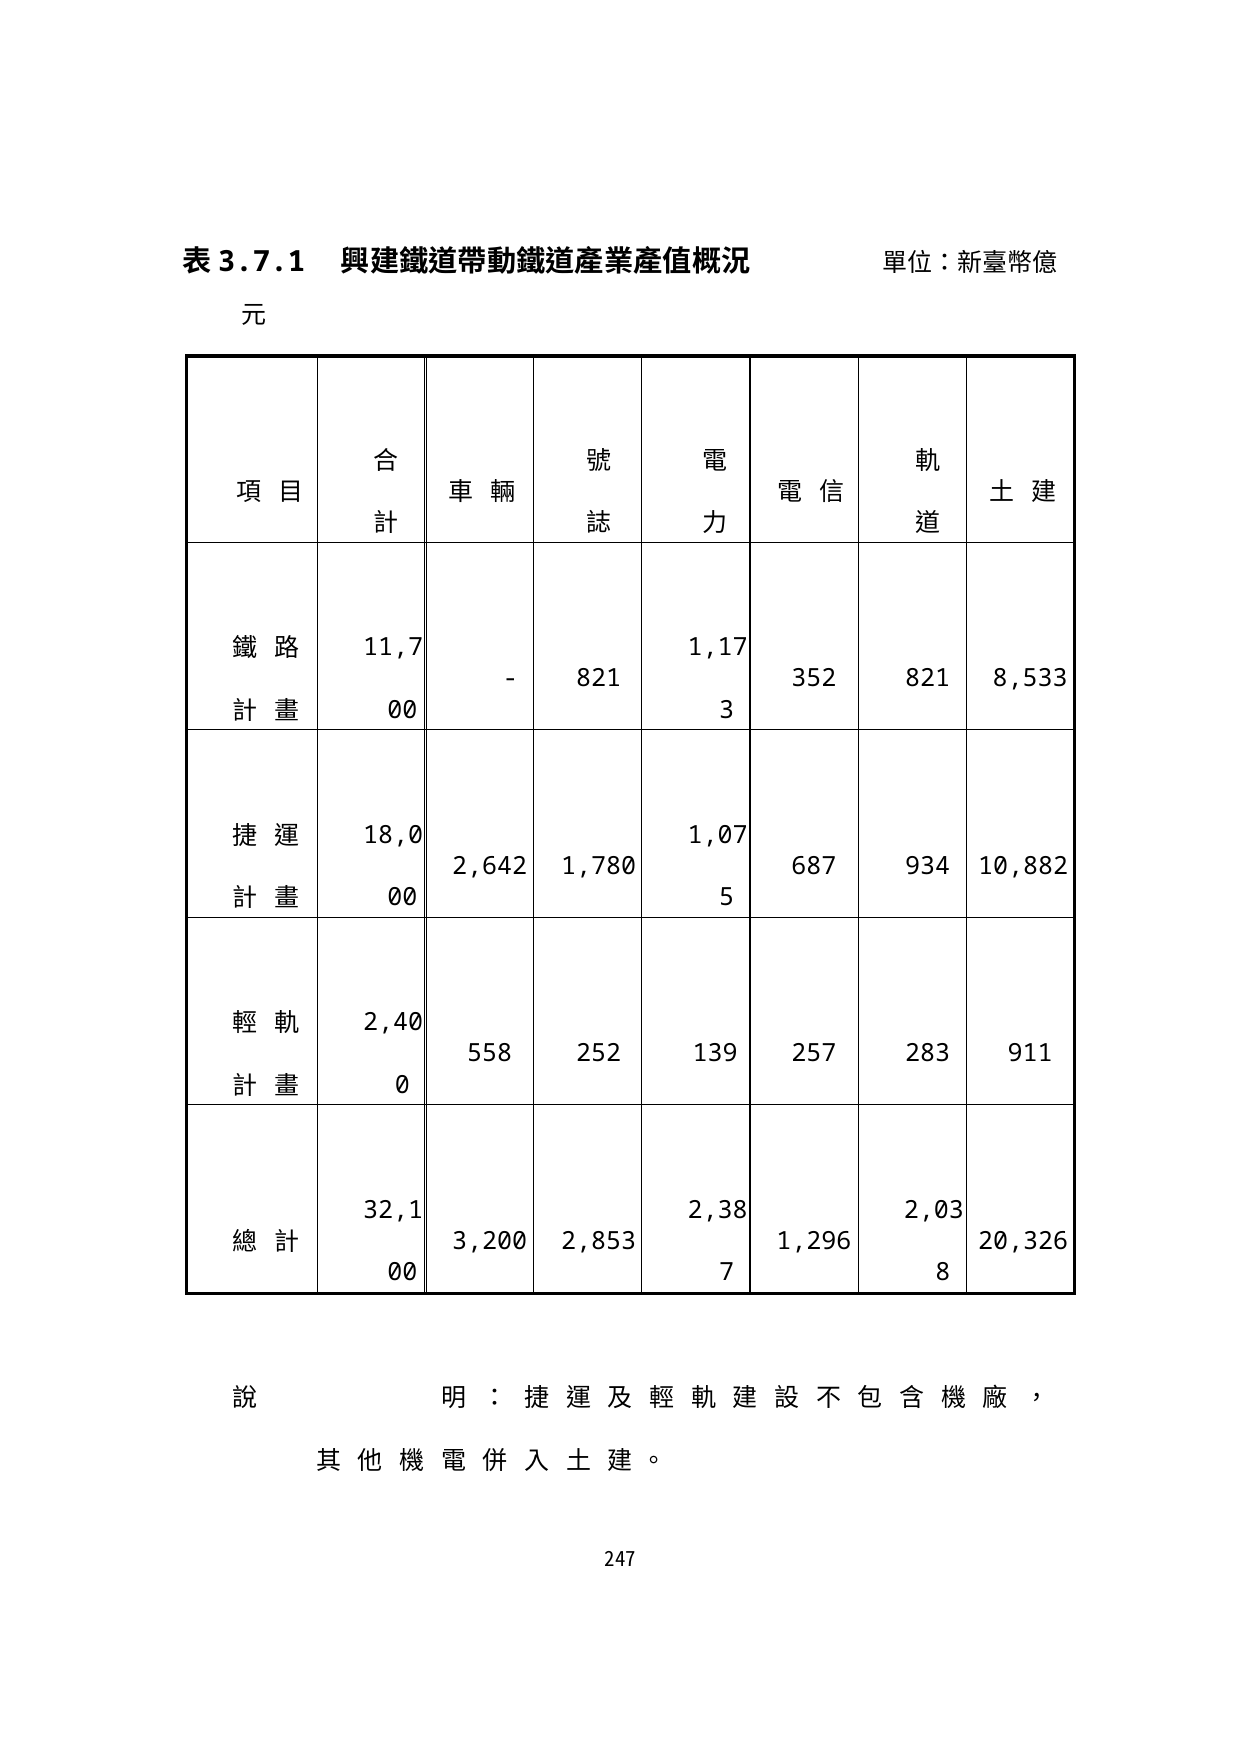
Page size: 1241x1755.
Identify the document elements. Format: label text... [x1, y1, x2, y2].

table_cell 捷運計畫 [188, 730, 317, 917]
table_cell 20,326 [967, 1105, 1073, 1292]
table_cell 總計 [188, 1105, 317, 1292]
table_cell 687 [751, 730, 858, 917]
table_cell - [427, 543, 533, 729]
table_cell 934 [859, 730, 966, 917]
table_cell 1,075 [642, 730, 749, 917]
text 說 明：捷運及輕軌建設不包含機廠，其他機電併入土建。 [184, 1354, 1058, 1479]
table_cell 1,780 [534, 730, 641, 917]
table_cell 鐵路計畫 [188, 543, 317, 729]
table_header 土建 [967, 358, 1073, 542]
table_header 軌道 [859, 358, 966, 542]
table_cell 3,200 [427, 1105, 533, 1292]
table_cell 2,853 [534, 1105, 641, 1292]
table_header 電力 [642, 358, 749, 542]
table_cell 輕軌計畫 [188, 918, 317, 1104]
table_header 號誌 [534, 358, 641, 542]
table_cell 2,400 [318, 918, 424, 1104]
table_cell 10,882 [967, 730, 1073, 917]
table_cell 8,533 [967, 543, 1073, 729]
text 表3.7.1 興建鐵道帶動鐵道產業產值概況 單位：新臺幣億元 [183, 229, 1058, 333]
table_cell 18,000 [318, 730, 424, 917]
table_cell 2,038 [859, 1105, 966, 1292]
table_cell 139 [642, 918, 749, 1104]
table_cell 558 [427, 918, 533, 1104]
table_header 合計 [318, 358, 424, 542]
table_header 電信 [751, 358, 858, 542]
table_cell 257 [751, 918, 858, 1104]
table_cell 283 [859, 918, 966, 1104]
table_cell 821 [859, 543, 966, 729]
table_cell 252 [534, 918, 641, 1104]
table_header 車輛 [427, 358, 533, 542]
table_cell 2,387 [642, 1105, 749, 1292]
table_cell 1,173 [642, 543, 749, 729]
table_cell 32,100 [318, 1105, 424, 1292]
table_cell 1,296 [751, 1105, 858, 1292]
table_cell 821 [534, 543, 641, 729]
table_cell 352 [751, 543, 858, 729]
table_cell 2,642 [427, 730, 533, 917]
table_cell 911 [967, 918, 1073, 1104]
table_cell 11,700 [318, 543, 424, 729]
table_header 項目 [188, 358, 317, 542]
